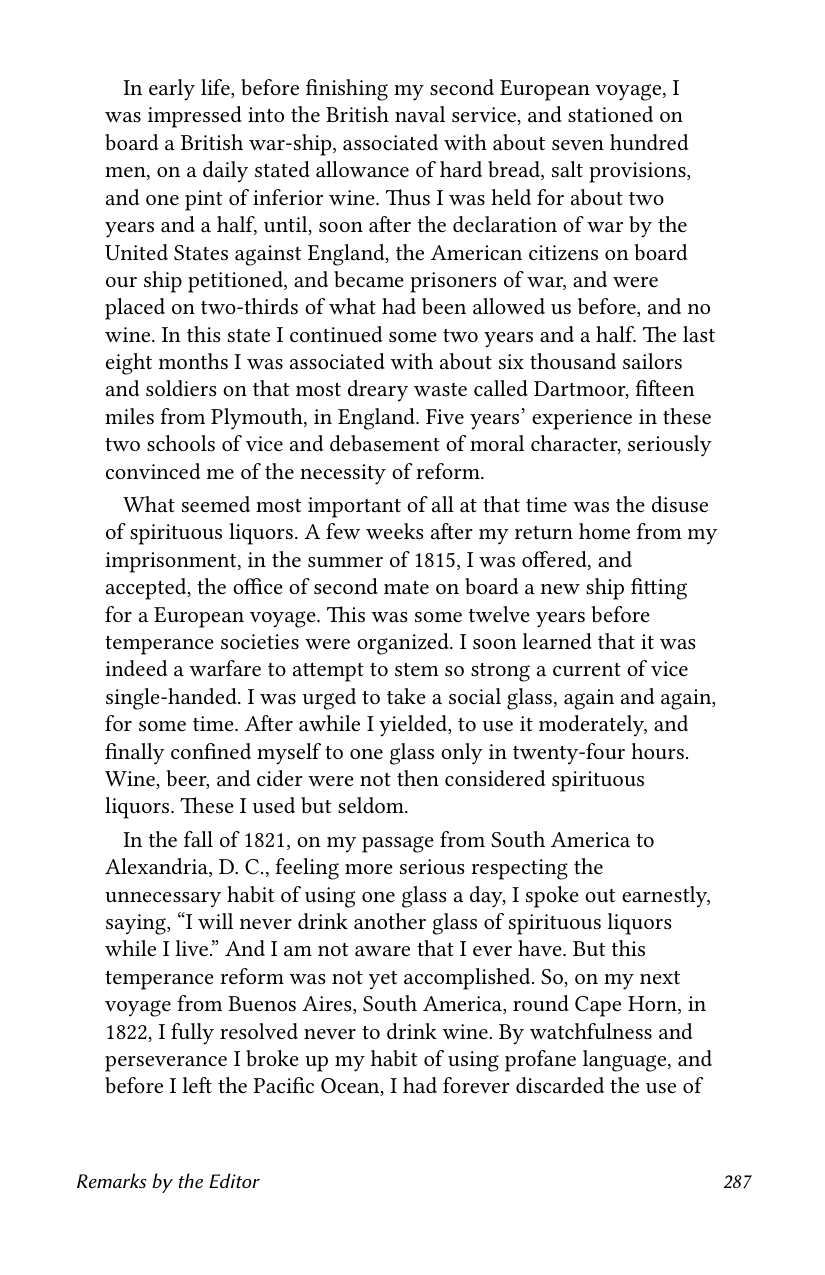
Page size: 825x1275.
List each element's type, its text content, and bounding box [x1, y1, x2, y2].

text In early life, before finishing my second European voyage, I was impressed into the British naval service, and stationed on board a British war-ship, associated with about seven hundred men, on a daily stated allowance of hard bread, salt provisions, and one pint of inferior wine. Thus I was held for about two years and a half, until, soon after the declaration of war by the United States against England, the American citizens on board our ship petitioned, and became prisoners of war, and were placed on two-thirds of what had been allowed us before, and no wine. In this state I continued some two years and a half. The last eight months I was associated with about six thousand sailors and soldiers on that most dreary waste called Dartmoor, fifteen miles from Plymouth, in England. Five years’ experience in these two schools of vice and debasement of moral character, seriously convinced me of the necessity of reform. [105, 75, 720, 485]
text What seemed most important of all at that time was the disuse of spirituous liquors. A few weeks after my return home from my imprisonment, in the summer of 1815, I was offered, and accepted, the office of second mate on board a new ship fitting for a European voyage. This was some twelve years before temperance societies were organized. I soon learned that it was indeed a warfare to attempt to stem so strong a current of vice single-handed. I was urged to take a social glass, again and again, for some time. After awhile I yielded, to use it moderately, and finally confined myself to one glass only in twenty-four hours. Wine, beer, and cider were not then considered spirituous liquors. These I used but seldom. [105, 492, 720, 819]
text In the fall of 1821, on my passage from South America to Alexandria, D. C., feeling more serious respecting the unnecessary habit of using one glass a day, I spoke out earnestly, saying, “I will never drink another glass of spirituous liquors while I live.” And I am not aware that I ever have. But this temperance reform was not yet accomplished. So, on my next voyage from Buenos Aires, South America, round Cape Horn, in 1822, I fully resolved never to drink wine. By watchfulness and perseverance I broke up my habit of using profane language, and before I left the Pacific Ocean, I had forever discarded the use of [105, 827, 720, 1099]
